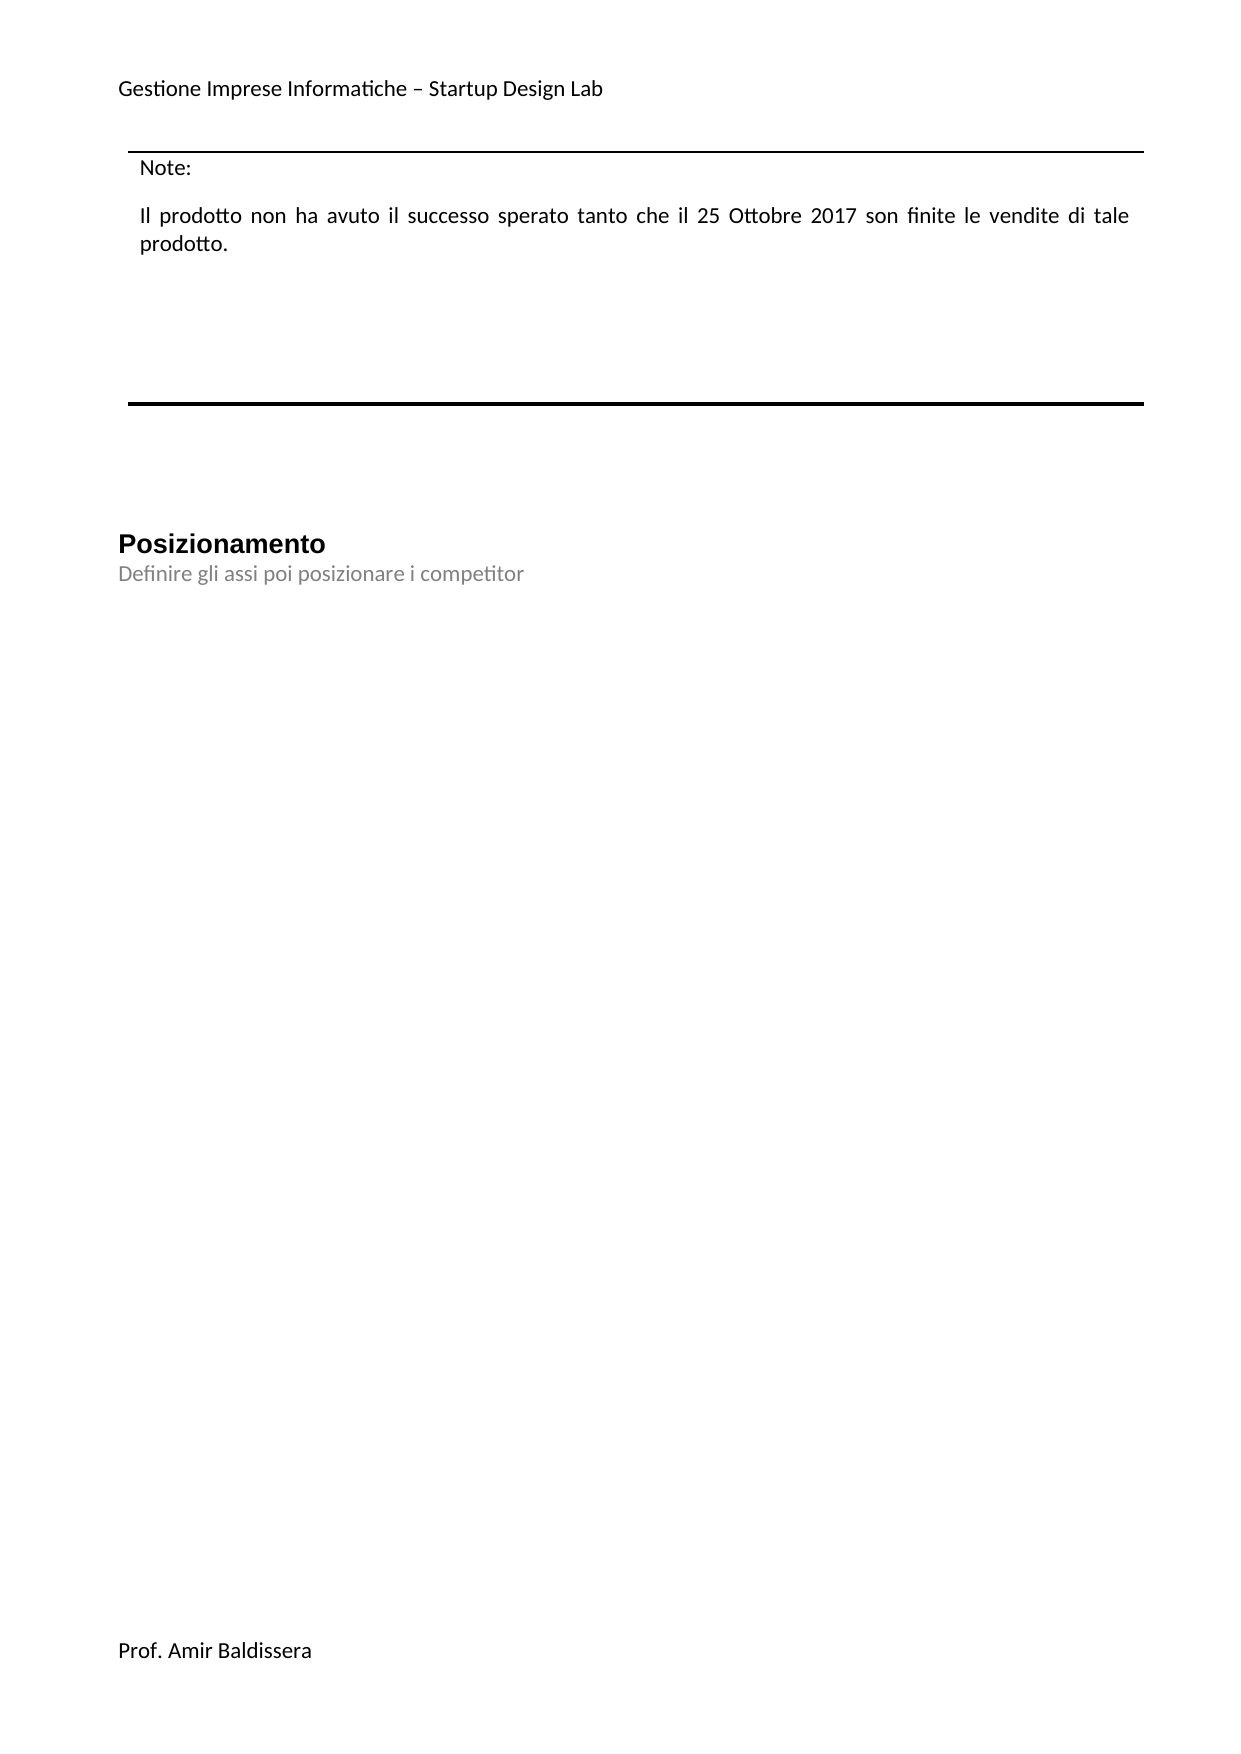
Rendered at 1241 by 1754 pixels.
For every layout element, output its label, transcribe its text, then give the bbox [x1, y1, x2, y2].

subtitle Posizionamento [118, 528, 1122, 559]
table_cell Note: Il prodotto non ha avuto il successo sperato tanto che il 25 Ottobre 2017 son finite le vendite di tale prodotto. [128, 153, 1144, 402]
text Definire gli assi poi posizionare i competitor [118, 559, 1122, 587]
